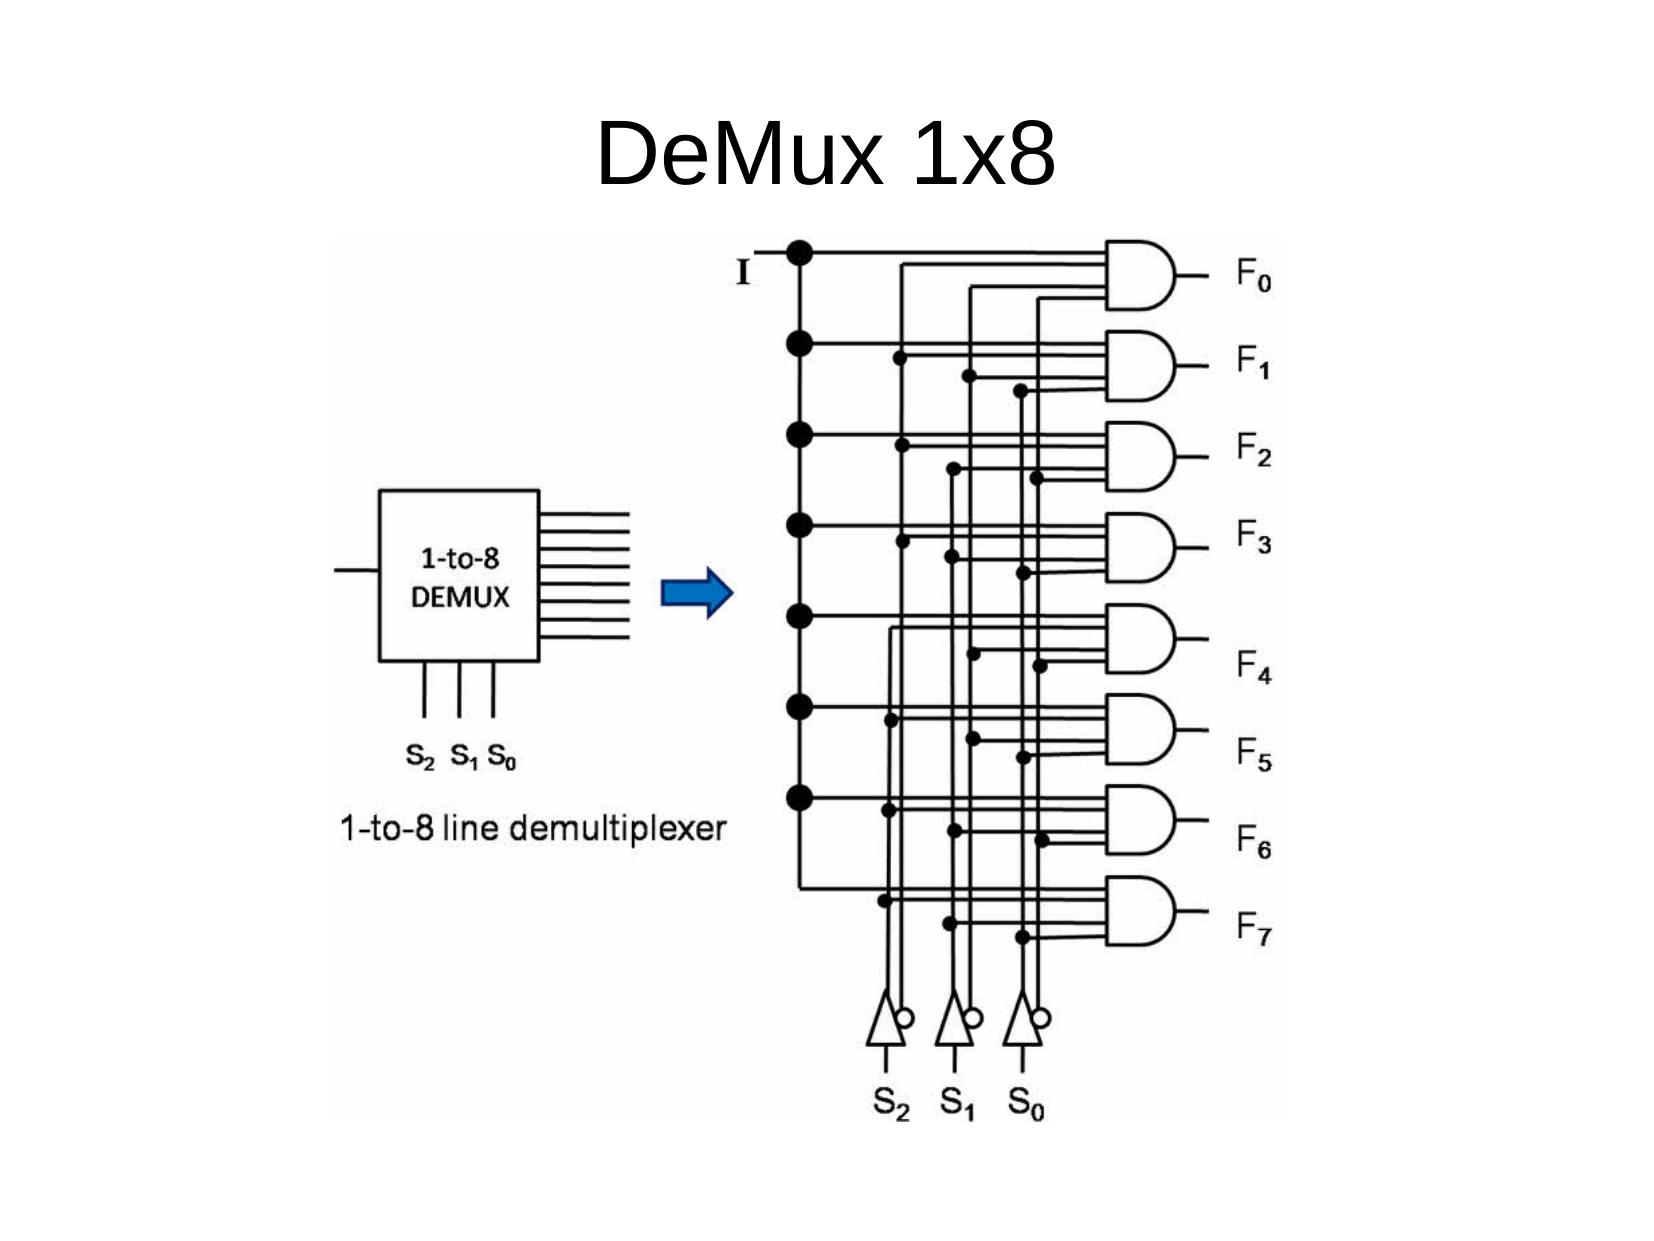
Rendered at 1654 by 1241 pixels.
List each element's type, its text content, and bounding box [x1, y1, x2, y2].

title DeMux 1x8 [82, 49, 1571, 257]
picture [330, 236, 1283, 1123]
